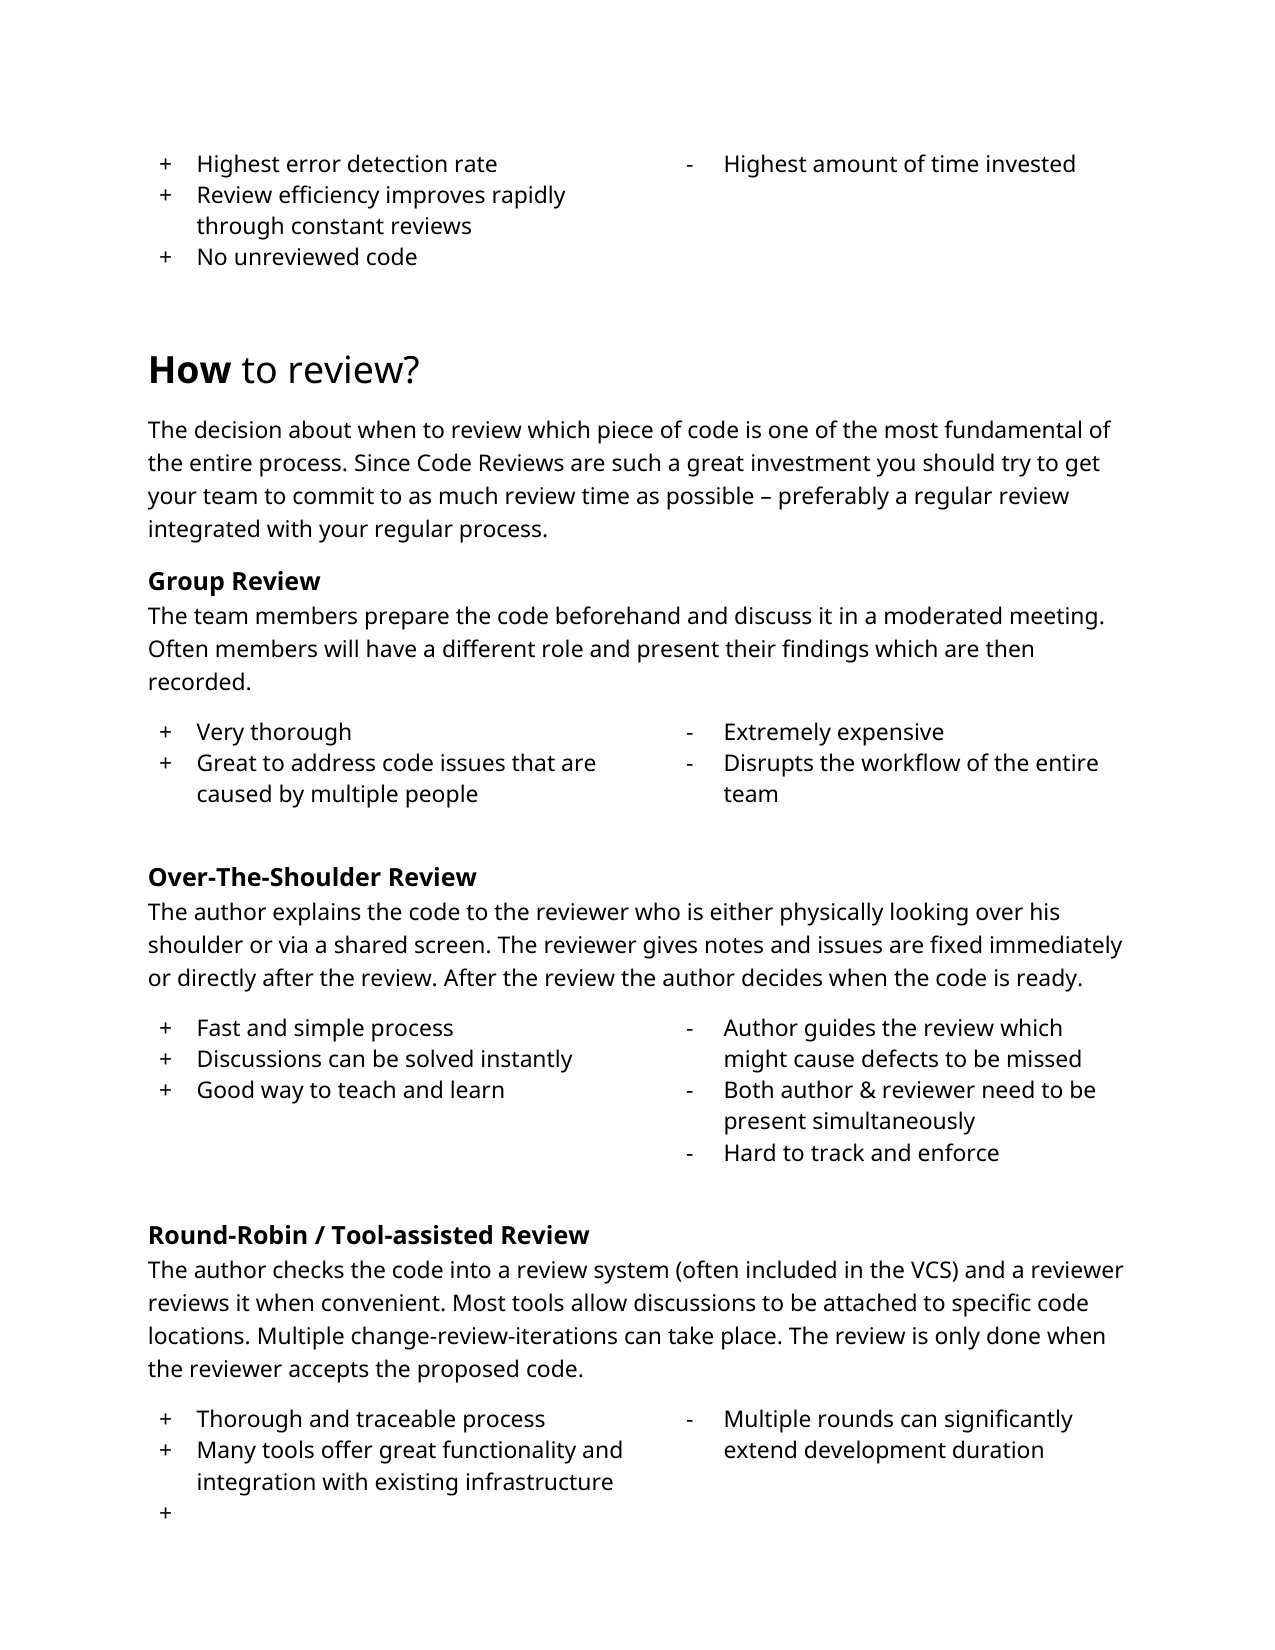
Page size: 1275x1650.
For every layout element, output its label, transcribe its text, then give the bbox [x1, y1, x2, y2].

text Round-Robin / Tool-assisted Review [148, 1218, 1127, 1252]
table_header Author guides the review which might cause defects to be missed Both author & reviewer need to be present simultaneously Hard to track and enforce [637, 1012, 1126, 1168]
text The decision about when to review which piece of code is one of the most fundamental of the entire process. Since Code Reviews are such a great investment you should try to get your team to commit to as much review time as possible – preferably a regular review integrated with your regular process. [148, 414, 1127, 545]
text The author checks the code into a review system (often included in the VCS) and a reviewer reviews it when convenient. Most tools allow discussions to be attached to specific code locations. Multiple change-review-iterations can take place. The review is only done when the reviewer accepts the proposed code. [148, 1254, 1127, 1384]
table_header Fast and simple process Discussions can be solved instantly Good way to teach and learn [148, 1012, 637, 1168]
text The team members prepare the code beforehand and discuss it in a moderated meeting. Often members will have a different role and present their findings which are then recorded. [148, 599, 1127, 697]
text Group Review [148, 563, 1127, 597]
table_header Highest error detection rate Review efficiency improves rapidly through constant reviews No unreviewed code [148, 148, 637, 273]
text The author explains the code to the reviewer who is either physically looking over his shoulder or via a shared screen. The reviewer gives notes and issues are fixed immediately or directly after the review. After the review the author decides when the code is ready. [148, 896, 1127, 993]
table_header Multiple rounds can significantly extend development duration [637, 1403, 1126, 1528]
table_header Very thorough Great to address code issues that are caused by multiple people [148, 716, 637, 809]
text How to review? [148, 343, 1127, 394]
table_header Extremely expensive Disrupts the workflow of the entire team [637, 716, 1126, 809]
text Over-The-Shoulder Review [148, 859, 1127, 893]
table_header Thorough and traceable process Many tools offer great functionality and integration with existing infrastructure [148, 1403, 637, 1528]
table_header Highest amount of time invested [637, 148, 1126, 273]
